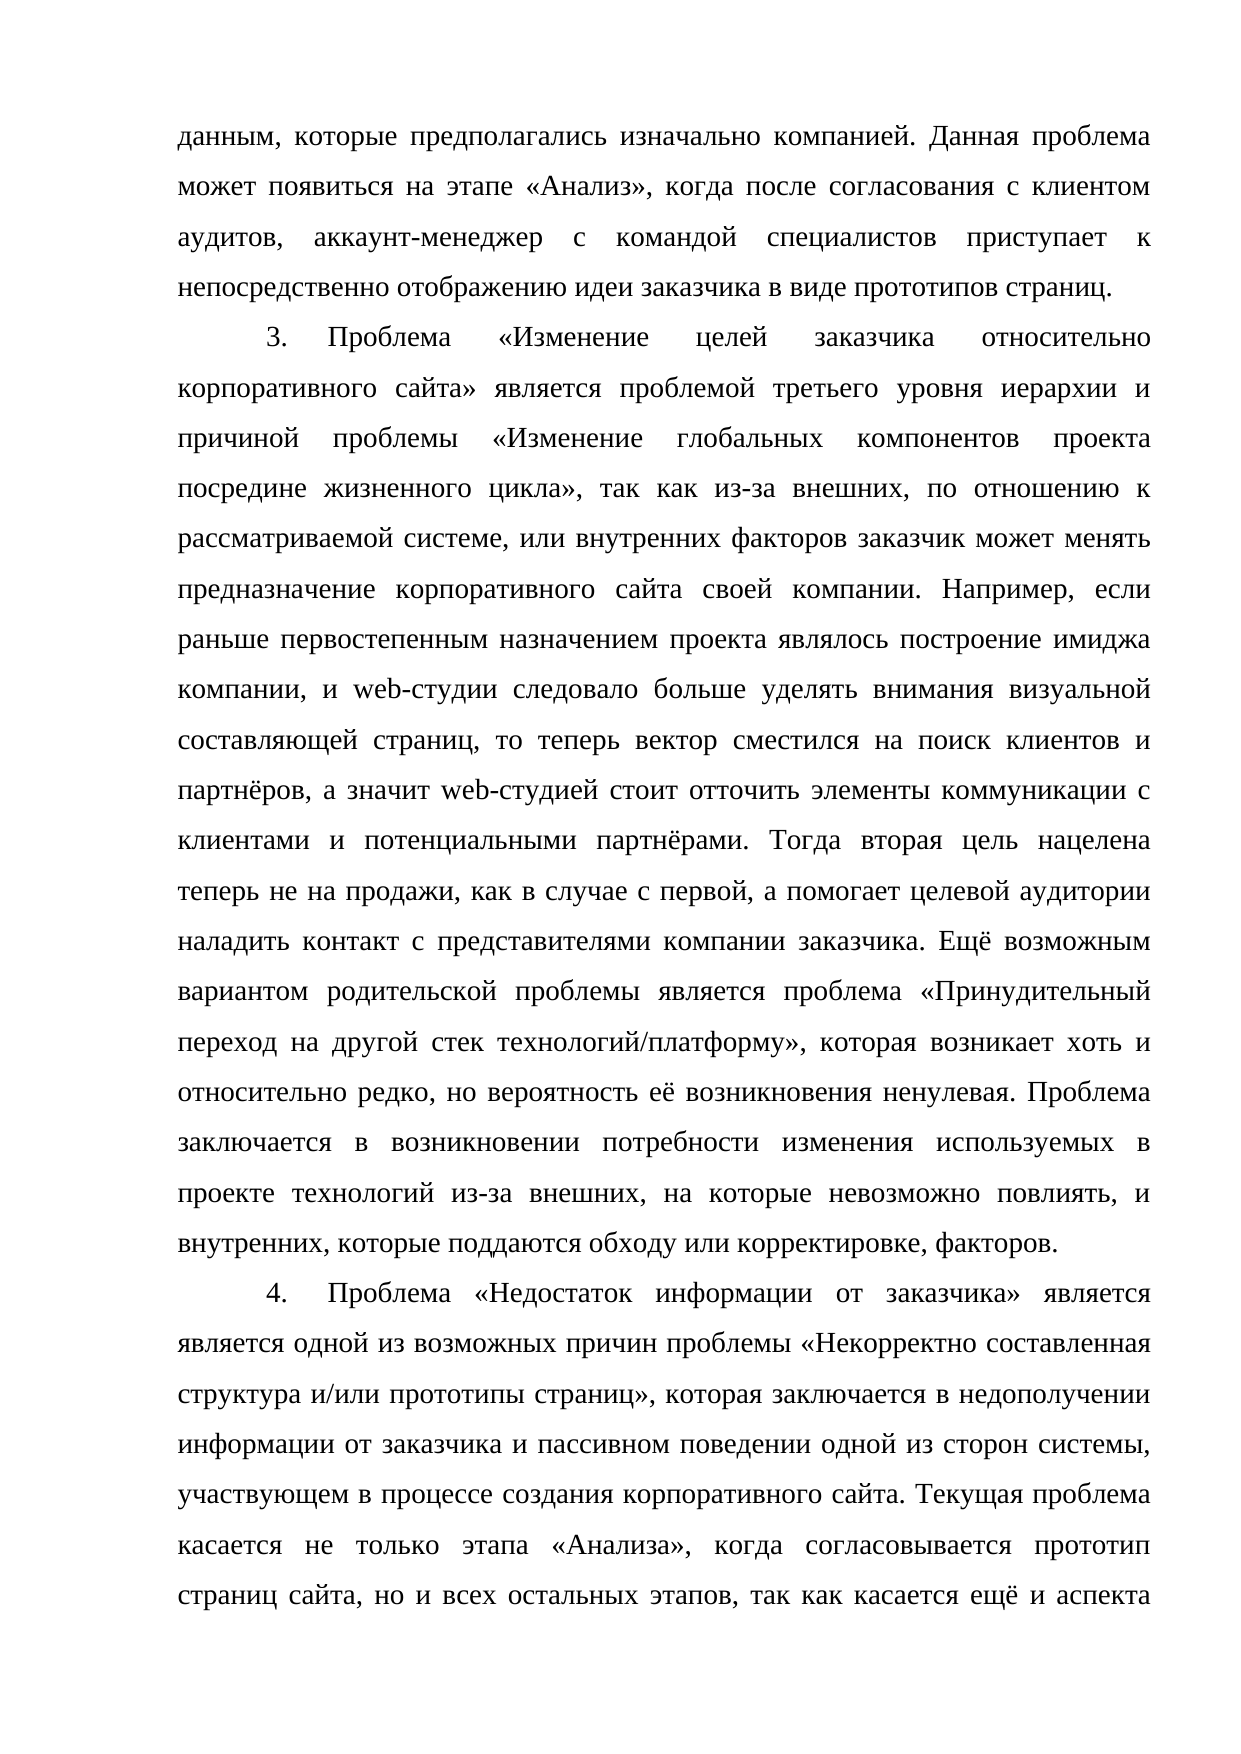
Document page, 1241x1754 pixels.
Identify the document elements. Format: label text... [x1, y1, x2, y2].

list Проблема «Недостаток информации от заказчика» является является одной из возможных причин проблемы «Некорректно составленная структура и/или прототипы страниц», которая заключается в недополучении информации от заказчика и пассивном поведении одной из сторон системы, участвующем в процессе создания корпоративного сайта. Текущая проблема касается не только этапа «Анализа», когда согласовывается прототип страниц сайта, но и всех остальных этапов, так как касается ещё и аспекта [177, 1275, 1152, 1611]
list данным, которые предполагались изначально компанией. Данная проблема может появиться на этапе «Анализ», когда после согласования с клиентом аудитов, аккаунт-менеджер с командой специалистов приступает к непосредственно отображению идеи заказчика в виде прототипов страниц. [177, 118, 1152, 303]
list Проблема «Изменение целей заказчика относительно корпоративного сайта» является проблемой третьего уровня иерархии и причиной проблемы «Изменение глобальных компонентов проекта посредине жизненного цикла», так как из-за внешних, по отношению к рассматриваемой системе, или внутренних факторов заказчик может менять предназначение корпоративного сайта своей компании. Например, если раньше первостепенным назначением проекта являлось построение имиджа компании, и web-студии следовало больше уделять внимания визуальной составляющей страниц, то теперь вектор сместился на поиск клиентов и партнёров, а значит web-студией стоит отточить элементы коммуникации с клиентами и потенциальными партнёрами. Тогда вторая цель нацелена теперь не на продажи, как в случае с первой, а помогает целевой аудитории наладить контакт с представителями компании заказчика. Ещё возможным вариантом родительской проблемы является проблема «Принудительный переход на другой стек технологий/платформу», которая возникает хоть и относительно редко, но вероятность её возникновения ненулевая. Проблема заключается в возникновении потребности изменения используемых в проекте технологий из-за внешних, на которые невозможно повлиять, и внутренних, которые поддаются обходу или корректировке, факторов. [177, 319, 1152, 1258]
